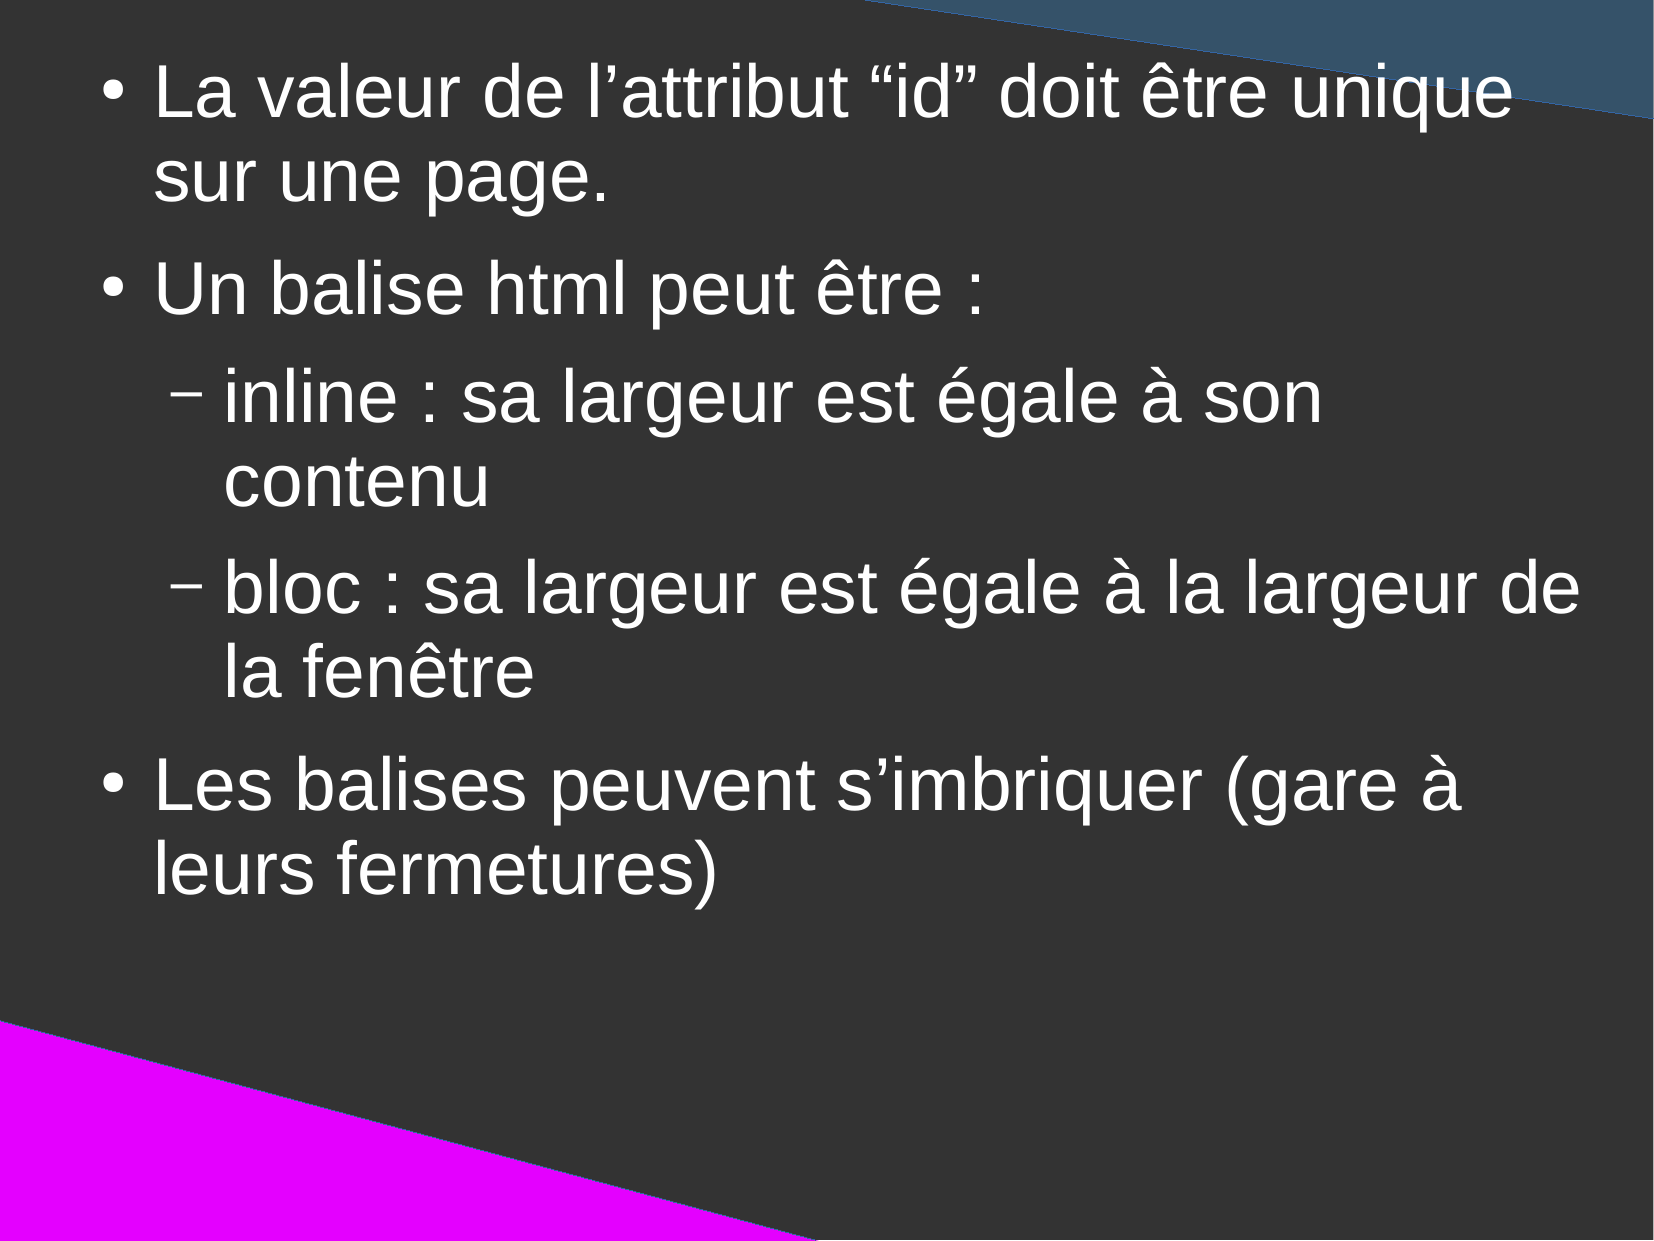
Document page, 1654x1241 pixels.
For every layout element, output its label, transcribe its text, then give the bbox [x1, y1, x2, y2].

text_box [865, 0, 1654, 119]
list La valeur de l’attribut “id” doit être unique sur une page. Un balise html peut être : inline : sa largeur est égale à son contenu bloc : sa largeur est égale à la largeur de la fenêtre Les balises peuvent s’imbriquer (gare à leurs fermetures) [82, 49, 1607, 969]
text_box [0, 1020, 819, 1241]
